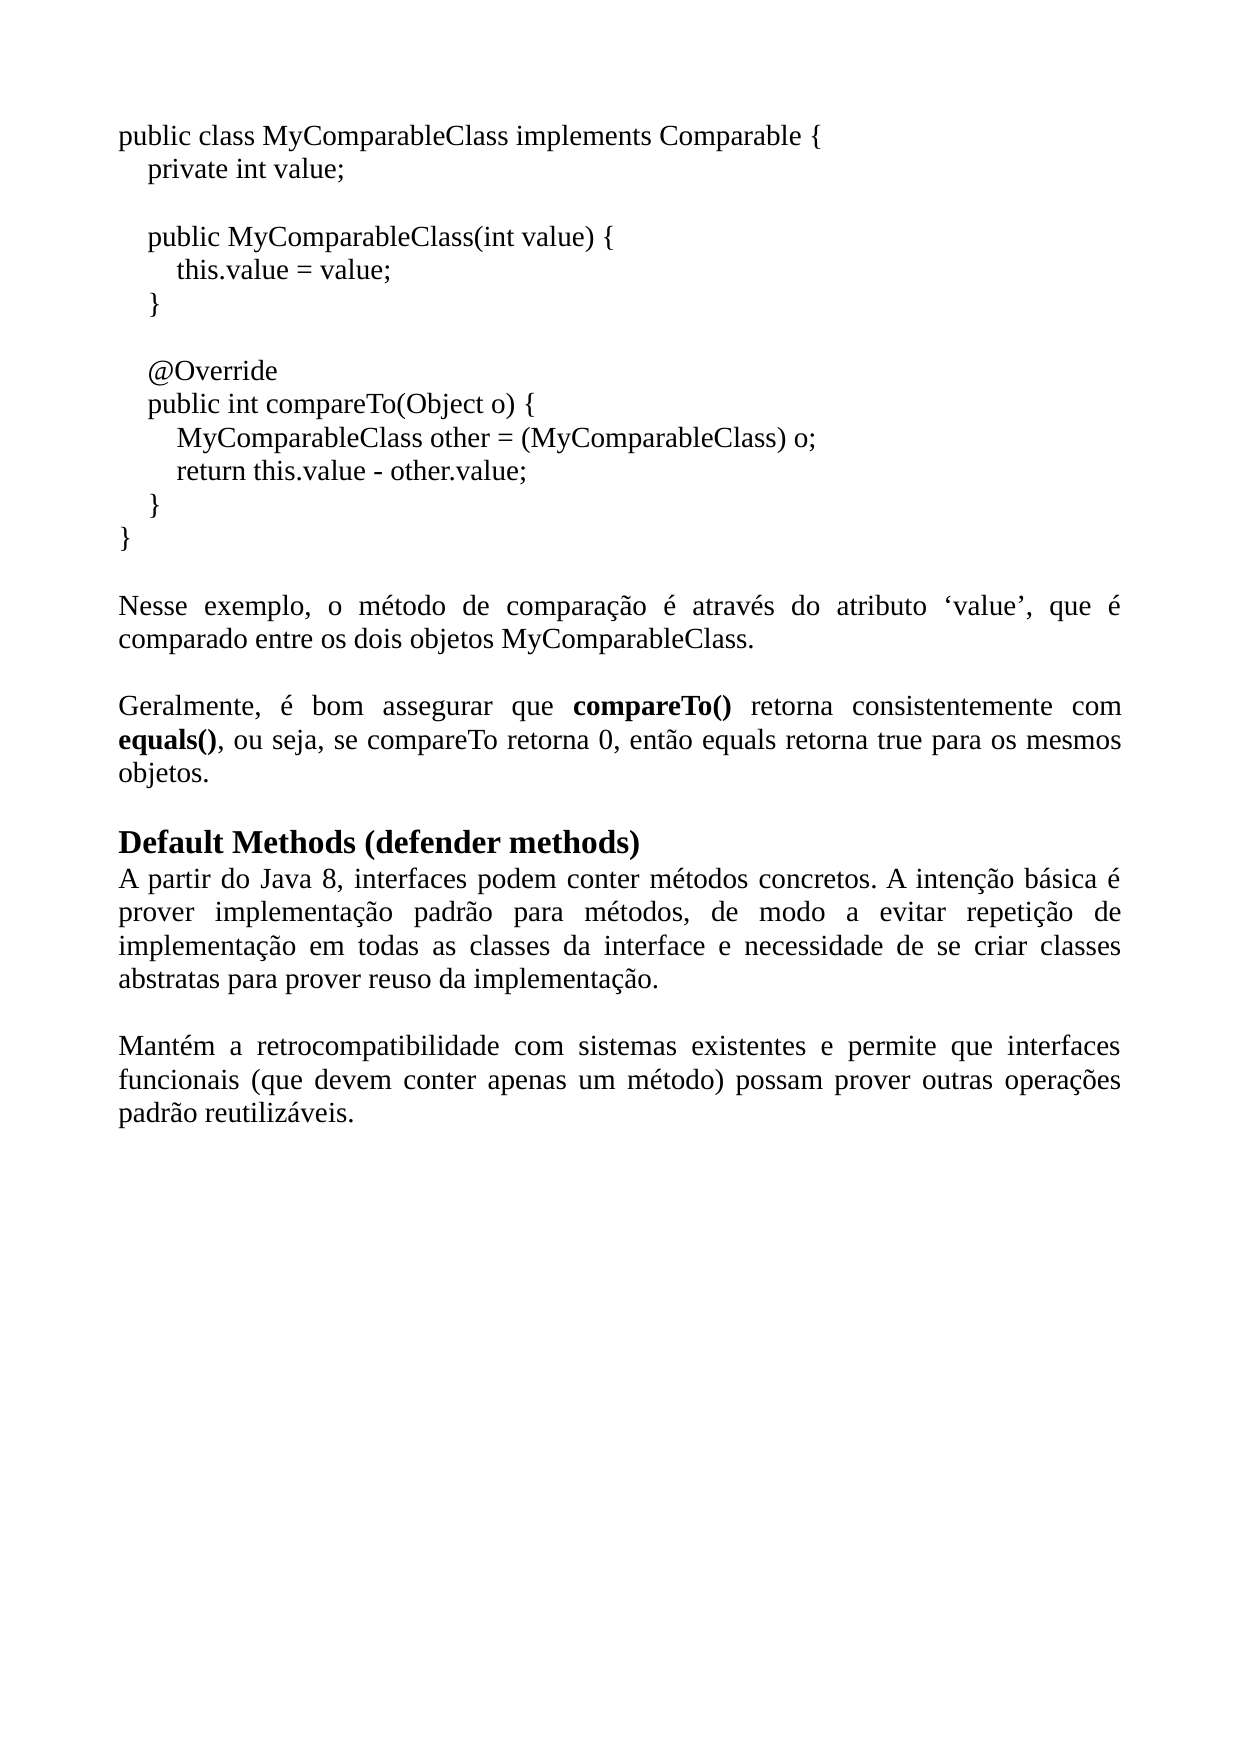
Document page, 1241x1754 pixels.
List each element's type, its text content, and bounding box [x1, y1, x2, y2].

text Nesse exemplo, o método de comparação é através do atributo ‘value’, que é comparado entre os dois objetos MyComparableClass. [118, 588, 1122, 655]
text } [118, 521, 1122, 554]
text Mantém a retrocompatibilidade com sistemas existentes e permite que interfaces funcionais (que devem conter apenas um método) possam prover outras operações padrão reutilizáveis. [118, 1028, 1122, 1129]
text public class MyComparableClass implements Comparable { [118, 118, 1122, 152]
text } [118, 286, 1122, 319]
text } [118, 487, 1122, 521]
text @Override [118, 353, 1122, 386]
text return this.value - other.value; [118, 453, 1122, 487]
text public MyComparableClass(int value) { [118, 219, 1122, 252]
text private int value; [118, 152, 1122, 185]
text A partir do Java 8, interfaces podem conter métodos concretos. A intenção básica é prover implementação padrão para métodos, de modo a evitar repetição de implementação em todas as classes da interface e necessidade de se criar classes abstratas para prover reuso da implementação. [118, 861, 1122, 995]
text Default Methods (defender methods) [118, 822, 1122, 861]
text public int compareTo(Object o) { [118, 386, 1122, 420]
text this.value = value; [118, 252, 1122, 286]
text MyComparableClass other = (MyComparableClass) o; [118, 420, 1122, 453]
text Geralmente, é bom assegurar que compareTo() retorna consistentemente com equals(), ou seja, se compareTo retorna 0, então equals retorna true para os mesmos objetos. [118, 688, 1122, 789]
